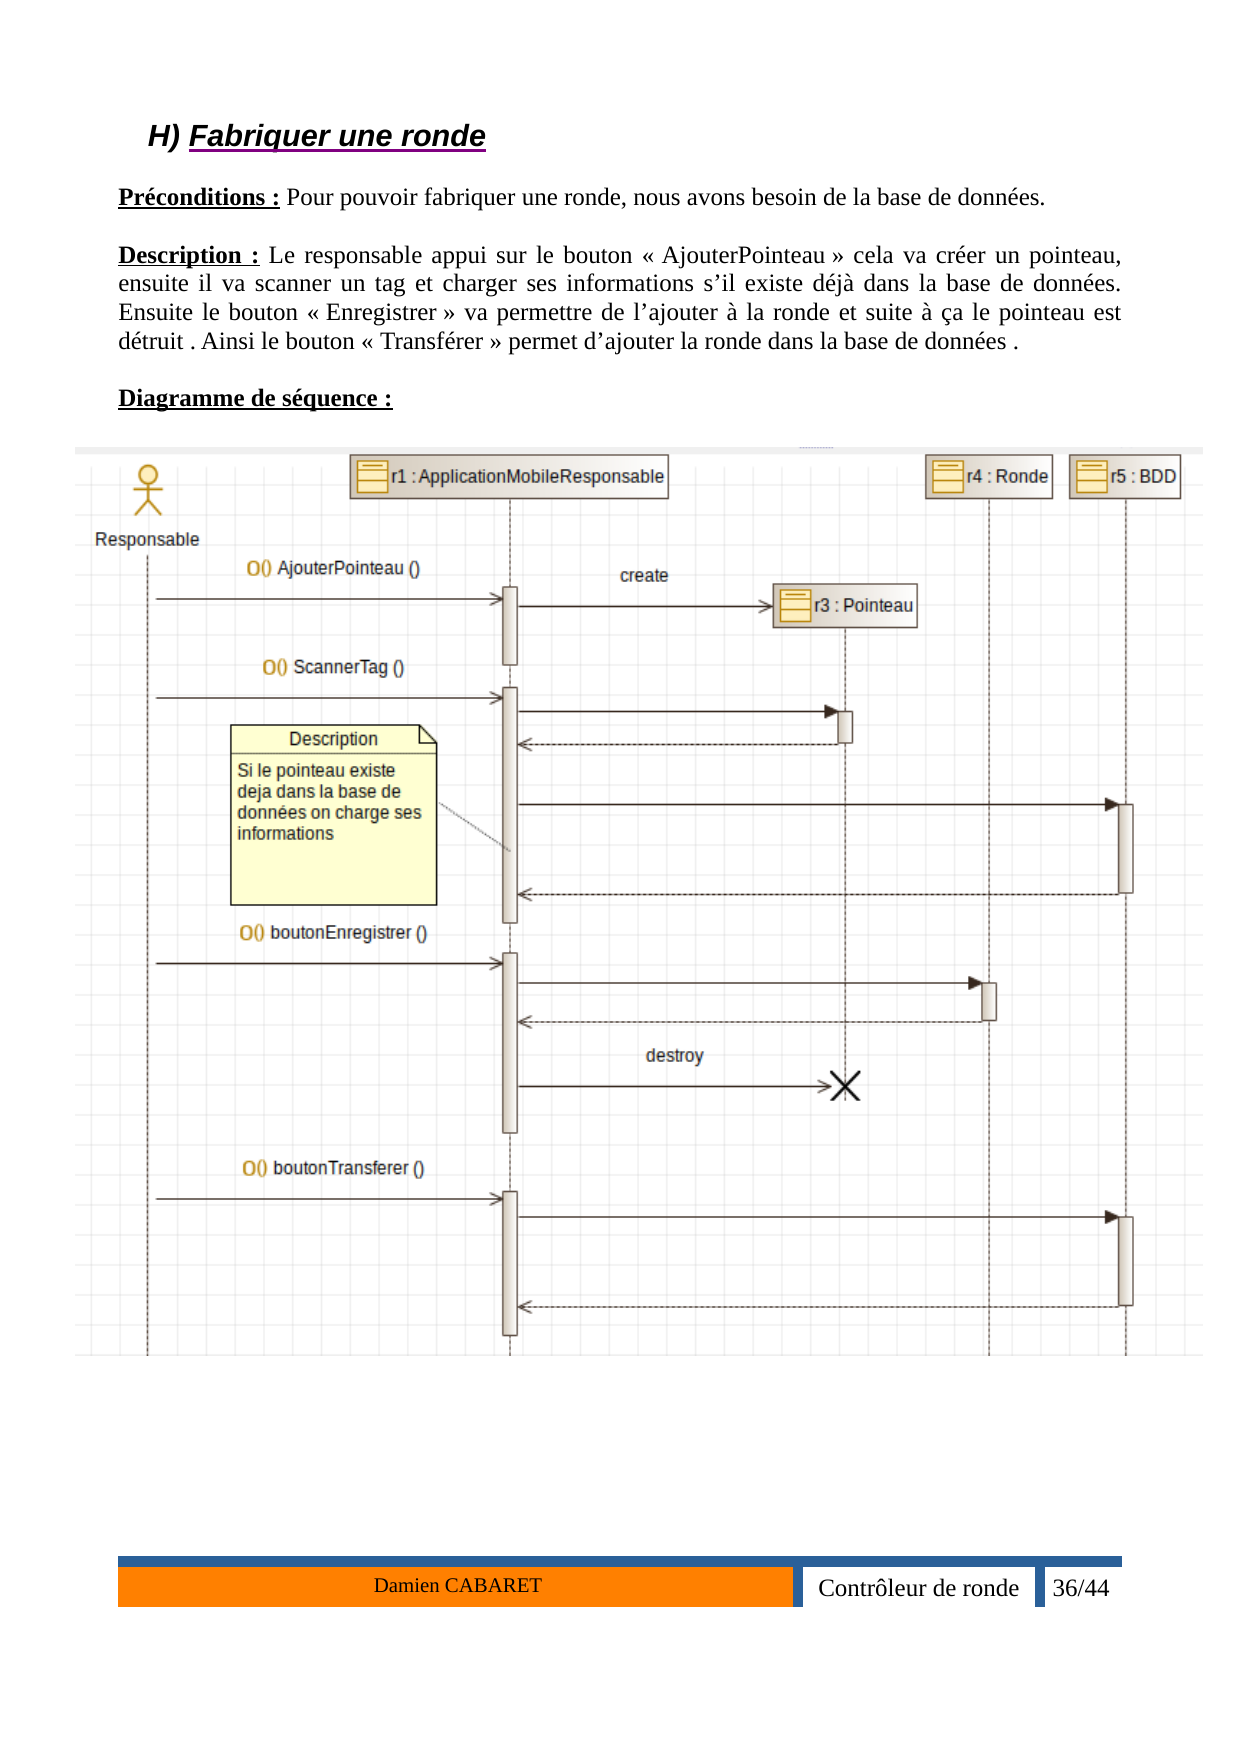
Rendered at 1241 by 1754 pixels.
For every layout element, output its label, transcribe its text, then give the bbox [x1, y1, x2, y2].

picture [75, 447, 1203, 1356]
text Diagramme de séquence : [118, 383, 1122, 412]
text Préconditions : Pour pouvoir fabriquer une ronde, nous avons besoin de la base de données. [118, 182, 1122, 211]
subtitle Fabriquer une ronde [118, 118, 1122, 153]
text Description : Le responsable appui sur le bouton « AjouterPointeau » cela va créer un pointeau, ensuite il va scanner un tag et charger ses informations s’il existe déjà dans la base de données. Ensuite le bouton « Enregistrer » va permettre de l’ajouter à la ronde et suite à ça le pointeau est détruit . Ainsi le bouton « Transférer » permet d’ajouter la ronde dans la base de données . [118, 240, 1122, 355]
